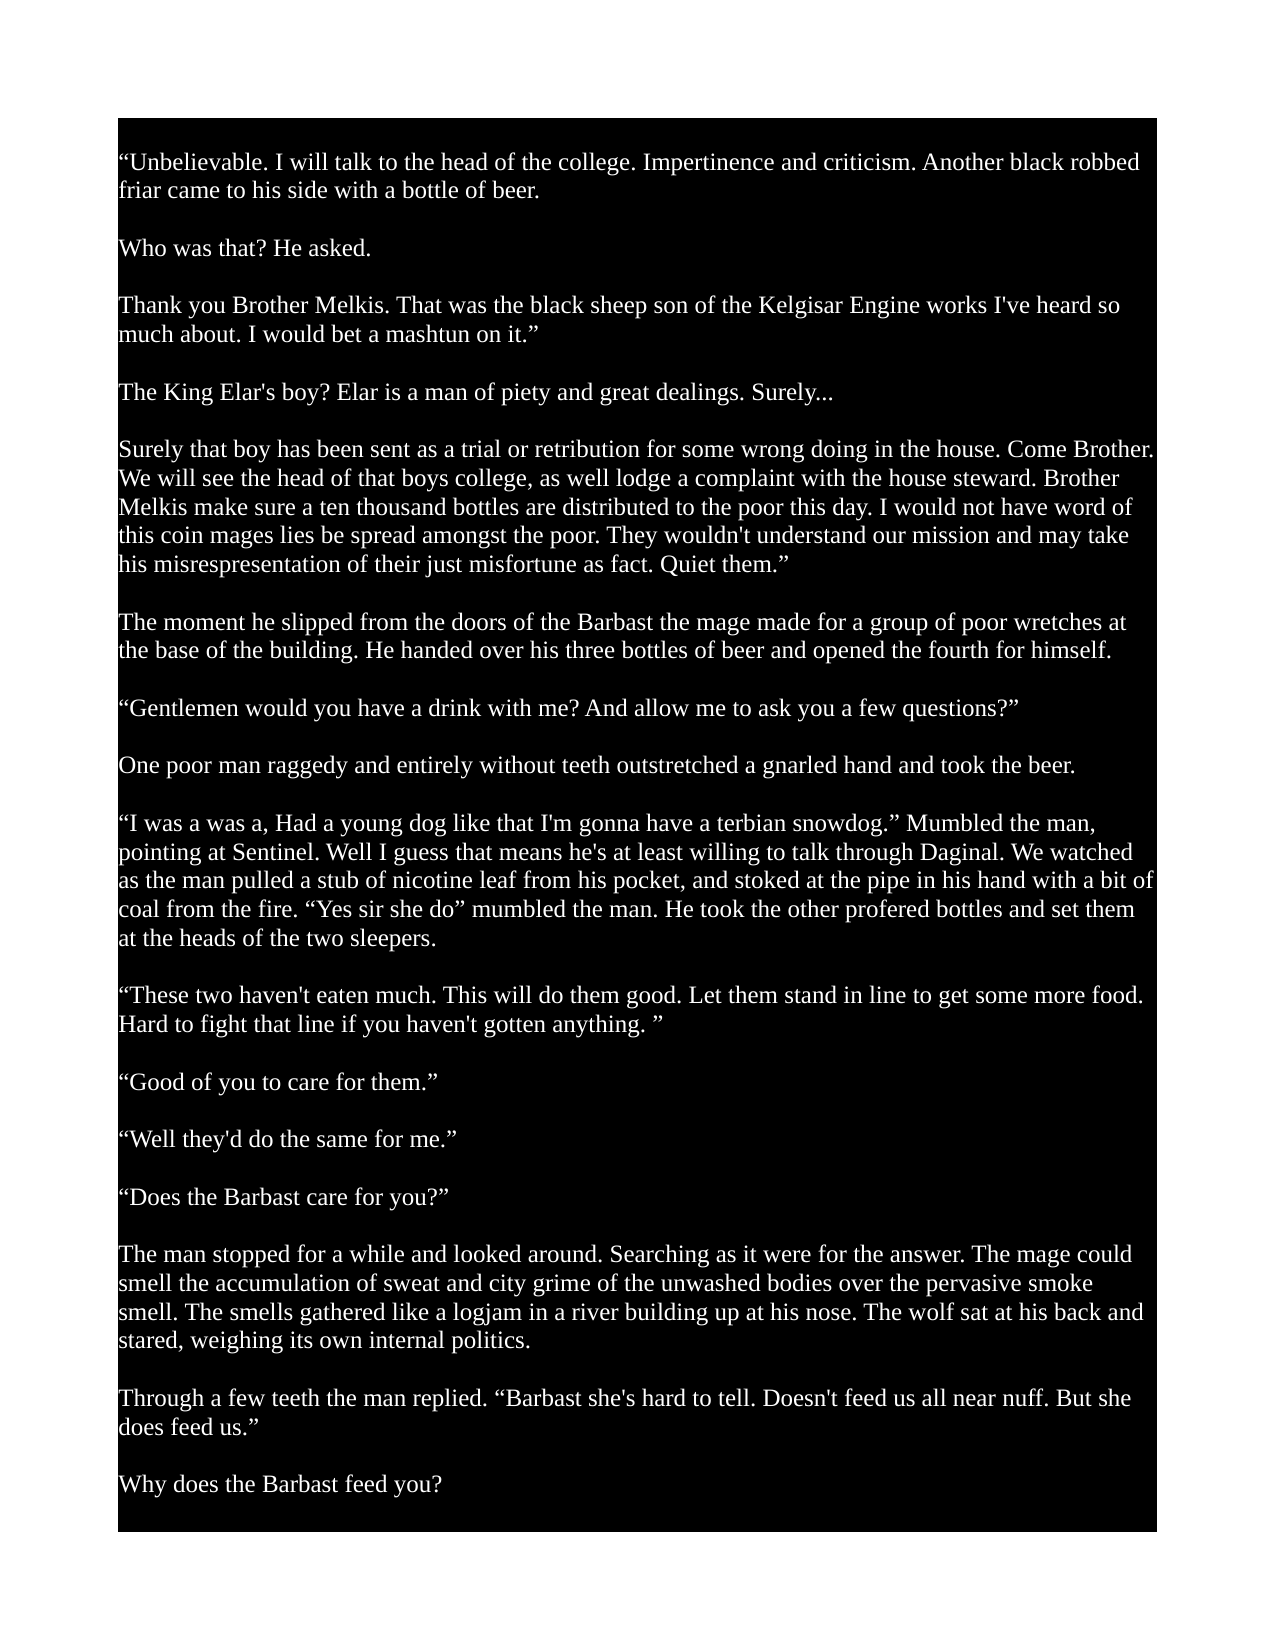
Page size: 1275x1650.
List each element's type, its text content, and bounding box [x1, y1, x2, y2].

text “Unbelievable. I will talk to the head of the college. Impertinence and criticism. Another black robbed friar came to his side with a bottle of beer. Who was that? He asked. Thank you Brother Melkis. That was the black sheep son of the Kelgisar Engine works I've heard so much about. I would bet a mashtun on it.” The King Elar's boy? Elar is a man of piety and great dealings. Surely... Surely that boy has been sent as a trial or retribution for some wrong doing in the house. Come Brother. We will see the head of that boys college, as well lodge a complaint with the house steward. Brother Melkis make sure a ten thousand bottles are distributed to the poor this day. I would not have word of this coin mages lies be spread amongst the poor. They wouldn't understand our mission and may take his misrespresentation of their just misfortune as fact. Quiet them.” The moment he slipped from the doors of the Barbast the mage made for a group of poor wretches at the base of the building. He handed over his three bottles of beer and opened the fourth for himself. “Gentlemen would you have a drink with me? And allow me to ask you a few questions?” One poor man raggedy and entirely without teeth outstretched a gnarled hand and took the beer. “I was a was a, Had a young dog like that I'm gonna have a terbian snowdog.” Mumbled the man, pointing at Sentinel. Well I guess that means he's at least willing to talk through Daginal. We watched as the man pulled a stub of nicotine leaf from his pocket, and stoked at the pipe in his hand with a bit of coal from the fire. “Yes sir she do” mumbled the man. He took the other profered bottles and set them at the heads of the two sleepers. “These two haven't eaten much. This will do them good. Let them stand in line to get some more food. Hard to fight that line if you haven't gotten anything. ” “Good of you to care for them.” “Well they'd do the same for me.” “Does the Barbast care for you?” [118, 118, 1157, 1211]
text The man stopped for a while and looked around. Searching as it were for the answer. The mage could smell the accumulation of sweat and city grime of the unwashed bodies over the pervasive smoke smell. The smells gathered like a logjam in a river building up at his nose. The wolf sat at his back and stared, weighing its own internal politics. Through a few teeth the man replied. “Barbast she's hard to tell. Doesn't feed us all near nuff. But she does feed us.” Why does the Barbast feed you? [118, 1239, 1157, 1527]
